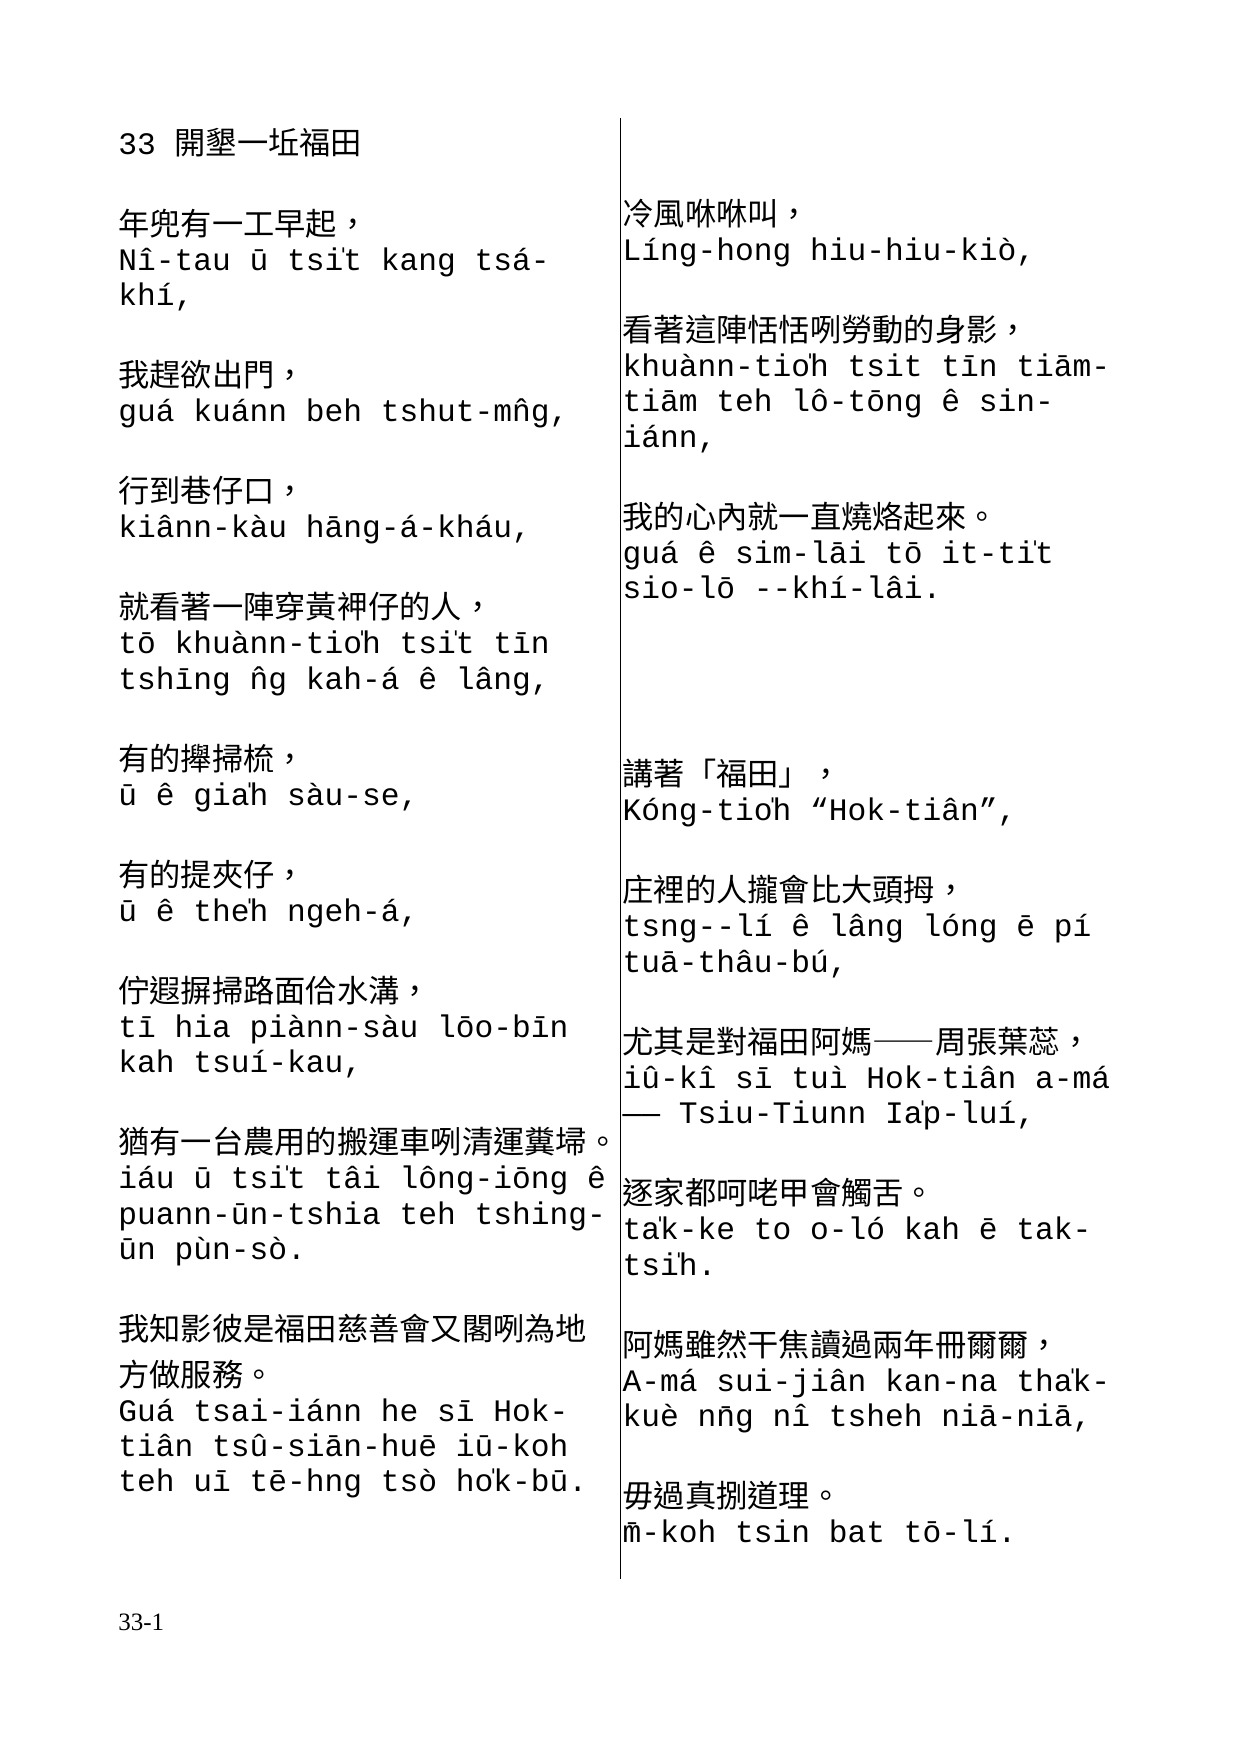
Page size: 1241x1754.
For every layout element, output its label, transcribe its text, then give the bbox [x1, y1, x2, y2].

text 我的心內就一直燒烙起來。 [622, 492, 1122, 537]
text 有的提夾仔， [118, 850, 618, 895]
text 冷風咻咻叫， [622, 189, 1122, 234]
text 行到巷仔口， [118, 467, 618, 512]
text 佇遐摒掃路面佮水溝， [118, 966, 618, 1011]
text 猶有一台農用的搬運車咧清運糞埽。 [118, 1118, 618, 1163]
text 講著「福田」， [622, 749, 1122, 795]
text Líng-hong hiu-hiu-kiò, [622, 234, 1122, 269]
text 庄裡的人攏會比大頭拇， [622, 866, 1122, 911]
text 尤其是對福田阿媽——周張葉蕊， [622, 1017, 1122, 1062]
text iû-kî sī tuì Hok-tiân a-má—— Tsiu-Tiunn Ia̍p-luí, [622, 1062, 1122, 1133]
text m̄-koh tsin bat tō-lí. [622, 1517, 1122, 1552]
text 有的攑掃梳， [118, 734, 618, 779]
text ū ê the̍h ngeh-á, [118, 895, 618, 931]
text tsng--lí ê lâng lóng ē pí tuā-thâu-bú, [622, 911, 1122, 982]
text 看著這陣恬恬咧勞動的身影， [622, 305, 1122, 350]
text guá kuánn beh tshut-mn̂g, [118, 396, 618, 431]
text 就看著一陣穿黃䘥仔的人， [118, 583, 618, 628]
text tī hia piànn-sàu lōo-bīn kah tsuí-kau, [118, 1011, 618, 1082]
text 毋過真捌道理。 [622, 1471, 1122, 1517]
text 年兜有一工早起， [118, 199, 618, 244]
text ū ê gia̍h sàu-se, [118, 779, 618, 815]
text Nî-tau ū tsi̍t kang tsá-khí, [118, 244, 618, 315]
text khuànn-tio̍h tsit tīn tiām-tiām teh lô-tōng ê sin-iánn, [622, 350, 1122, 456]
text Guá tsai-iánn he sī Hok-tiân tsû-siān-huē iū-koh teh uī tē-hng tsò ho̍k-bū. [118, 1395, 618, 1501]
text ta̍k-ke to o-ló kah ē tak-tsi̍h. [622, 1214, 1122, 1284]
text 逐家都呵咾甲會觸舌。 [622, 1168, 1122, 1214]
text 阿媽雖然干焦讀過兩年冊爾爾， [622, 1320, 1122, 1365]
text kiânn-kàu hāng-á-kháu, [118, 512, 618, 547]
text 33 開墾一坵福田 [118, 118, 618, 164]
text 我知影彼是福田慈善會又閣咧為地方做服務。 [118, 1304, 618, 1395]
text Kóng-tio̍h “Hok-tiân”, [622, 795, 1122, 830]
text iáu ū tsi̍t tâi lông-iōng ê puann-ūn-tshia teh tshing-ūn pùn-sò. [118, 1163, 618, 1269]
text guá ê sim-lāi tō it-ti̍t sio-lō --khí-lâi. [622, 537, 1122, 608]
text tō khuànn-tio̍h tsi̍t tīn tshīng n̂g kah-á ê lâng, [118, 628, 618, 699]
text 我趕欲出門， [118, 351, 618, 396]
text A-má sui-jiân kan-na tha̍k-kuè nn̄g nî tsheh niā-niā, [622, 1365, 1122, 1436]
